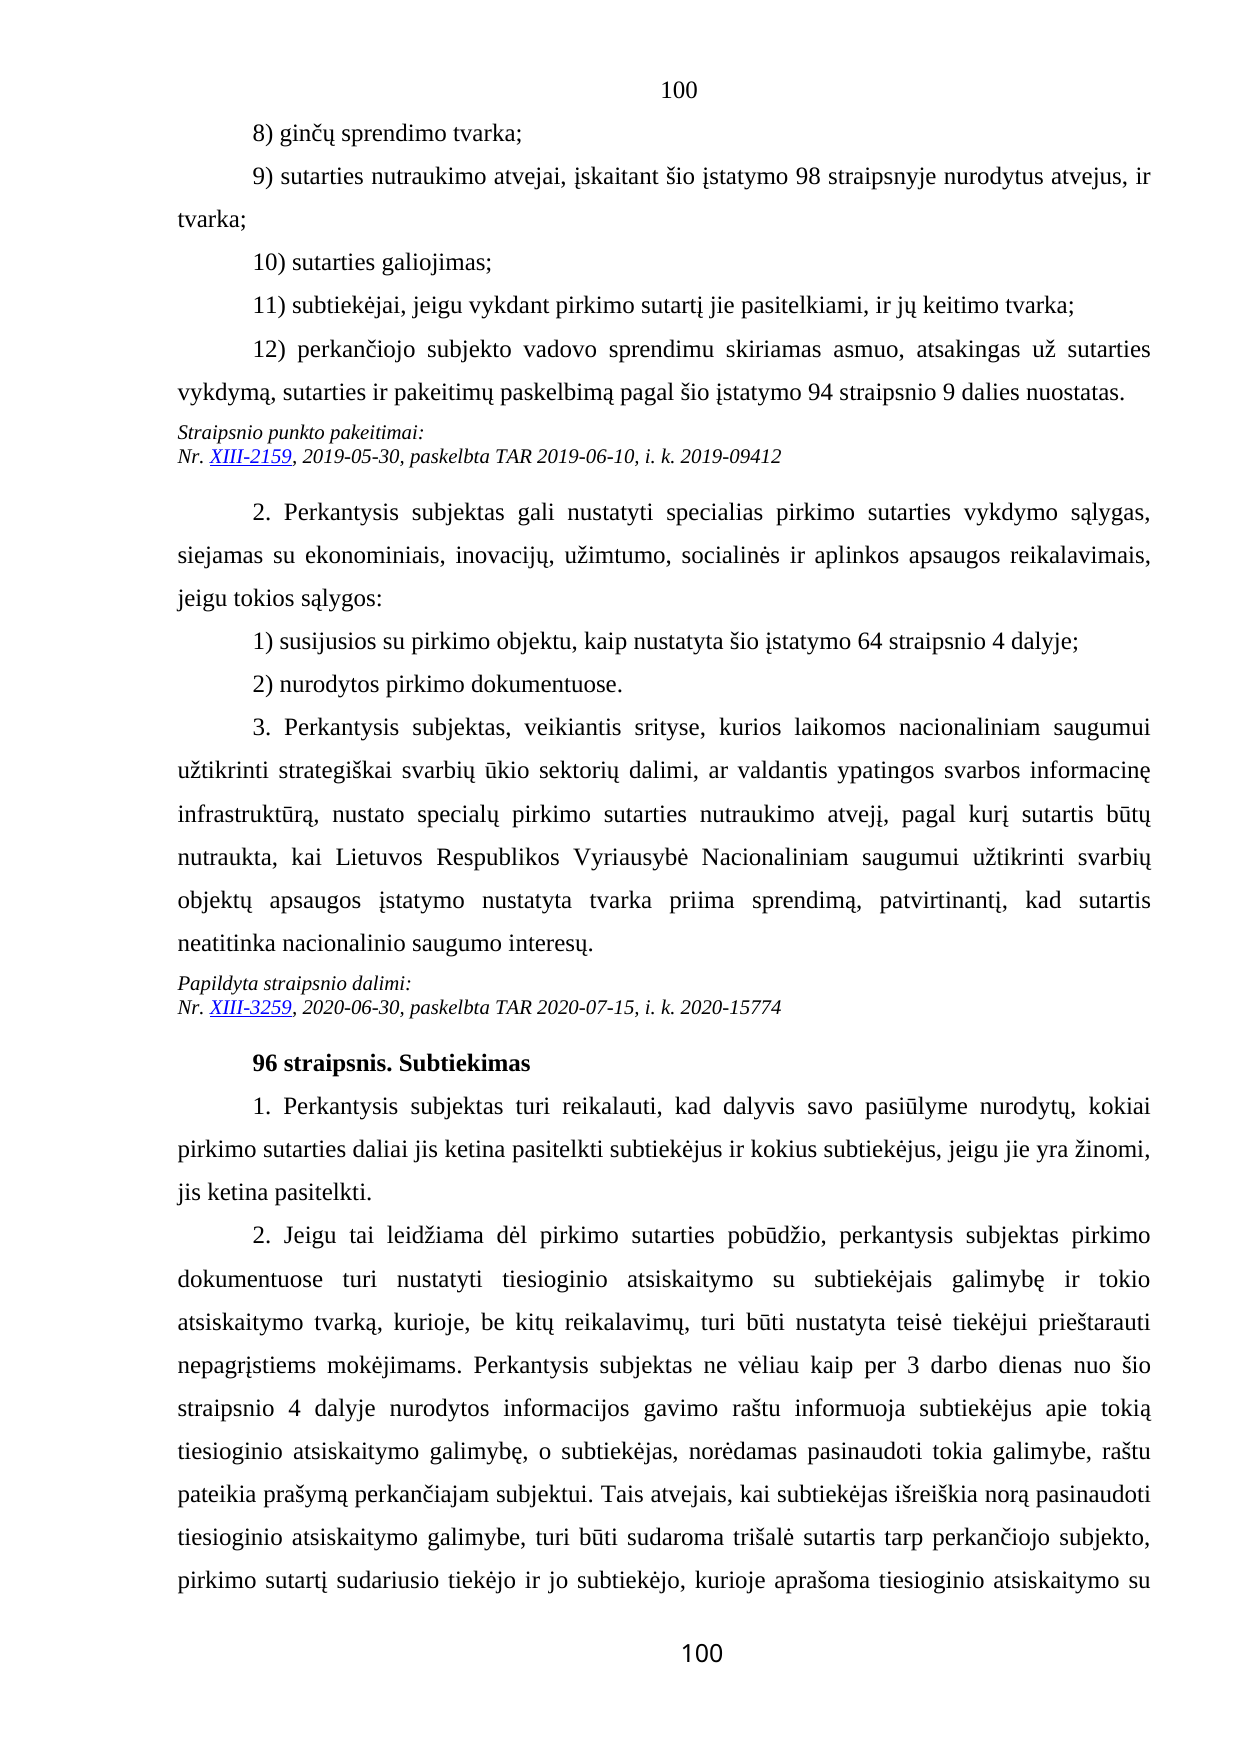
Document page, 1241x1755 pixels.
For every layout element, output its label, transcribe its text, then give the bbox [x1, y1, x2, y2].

text 96 straipsnis. Subtiekimas [177, 1048, 1152, 1077]
text 2) nurodytos pirkimo dokumentuose. [177, 669, 1152, 698]
text 11) subtiekėjai, jeigu vykdant pirkimo sutartį jie pasitelkiami, ir jų keitimo tvarka; [177, 291, 1152, 319]
text 12) perkančiojo subjekto vadovo sprendimu skiriamas asmuo, atsakingas už sutarties vykdymą, sutarties ir pakeitimų paskelbimą pagal šio įstatymo 94 straipsnio 9 dalies nuostatas. [177, 334, 1152, 406]
text 1) susijusios su pirkimo objektu, kaip nustatyta šio įstatymo 64 straipsnio 4 dalyje; [177, 626, 1152, 655]
text 1. Perkantysis subjektas turi reikalauti, kad dalyvis savo pasiūlyme nurodytų, kokiai pirkimo sutarties daliai jis ketina pasitelkti subtiekėjus ir kokius subtiekėjus, jeigu jie yra žinomi, jis ketina pasitelkti. [177, 1091, 1152, 1206]
text Nr. XIII-2159, 2019-05-30, paskelbta TAR 2019-06-10, i. k. 2019-09412 [177, 444, 1152, 468]
text Straipsnio punkto pakeitimai: [177, 420, 1152, 444]
text 2. Jeigu tai leidžiama dėl pirkimo sutarties pobūdžio, perkantysis subjektas pirkimo dokumentuose turi nustatyti tiesioginio atsiskaitymo su subtiekėjais galimybę ir tokio atsiskaitymo tvarką, kurioje, be kitų reikalavimų, turi būti nustatyta teisė tiekėjui prieštarauti nepagrįstiems mokėjimams. Perkantysis subjektas ne vėliau kaip per 3 darbo dienas nuo šio straipsnio 4 dalyje nurodytos informacijos gavimo raštu informuoja subtiekėjus apie tokią tiesioginio atsiskaitymo galimybę, o subtiekėjas, norėdamas pasinaudoti tokia galimybe, raštu pateikia prašymą perkančiajam subjektui. Tais atvejais, kai subtiekėjas išreiškia norą pasinaudoti tiesioginio atsiskaitymo galimybe, turi būti sudaroma trišalė sutartis tarp perkančiojo subjekto, pirkimo sutartį sudariusio tiekėjo ir jo subtiekėjo, kurioje aprašoma tiesioginio atsiskaitymo su [177, 1221, 1152, 1594]
text 9) sutarties nutraukimo atvejai, įskaitant šio įstatymo 98 straipsnyje nurodytus atvejus, ir tvarka; [177, 161, 1152, 233]
text 3. Perkantysis subjektas, veikiantis srityse, kurios laikomos nacionaliniam saugumui užtikrinti strategiškai svarbių ūkio sektorių dalimi, ar valdantis ypatingos svarbos informacinę infrastruktūrą, nustato specialų pirkimo sutarties nutraukimo atvejį, pagal kurį sutartis būtų nutraukta, kai Lietuvos Respublikos Vyriausybė Nacionaliniam saugumui užtikrinti svarbių objektų apsaugos įstatymo nustatyta tvarka priima sprendimą, patvirtinantį, kad sutartis neatitinka nacionalinio saugumo interesų. [177, 712, 1152, 957]
text 2. Perkantysis subjektas gali nustatyti specialias pirkimo sutarties vykdymo sąlygas, siejamas su ekonominiais, inovacijų, užimtumo, socialinės ir aplinkos apsaugos reikalavimais, jeigu tokios sąlygos: [177, 497, 1152, 612]
text Papildyta straipsnio dalimi: [177, 971, 1152, 995]
text Nr. XIII-3259, 2020-06-30, paskelbta TAR 2020-07-15, i. k. 2020-15774 [177, 995, 1152, 1019]
text 10) sutarties galiojimas; [177, 247, 1152, 276]
text 8) ginčų sprendimo tvarka; [177, 118, 1152, 147]
